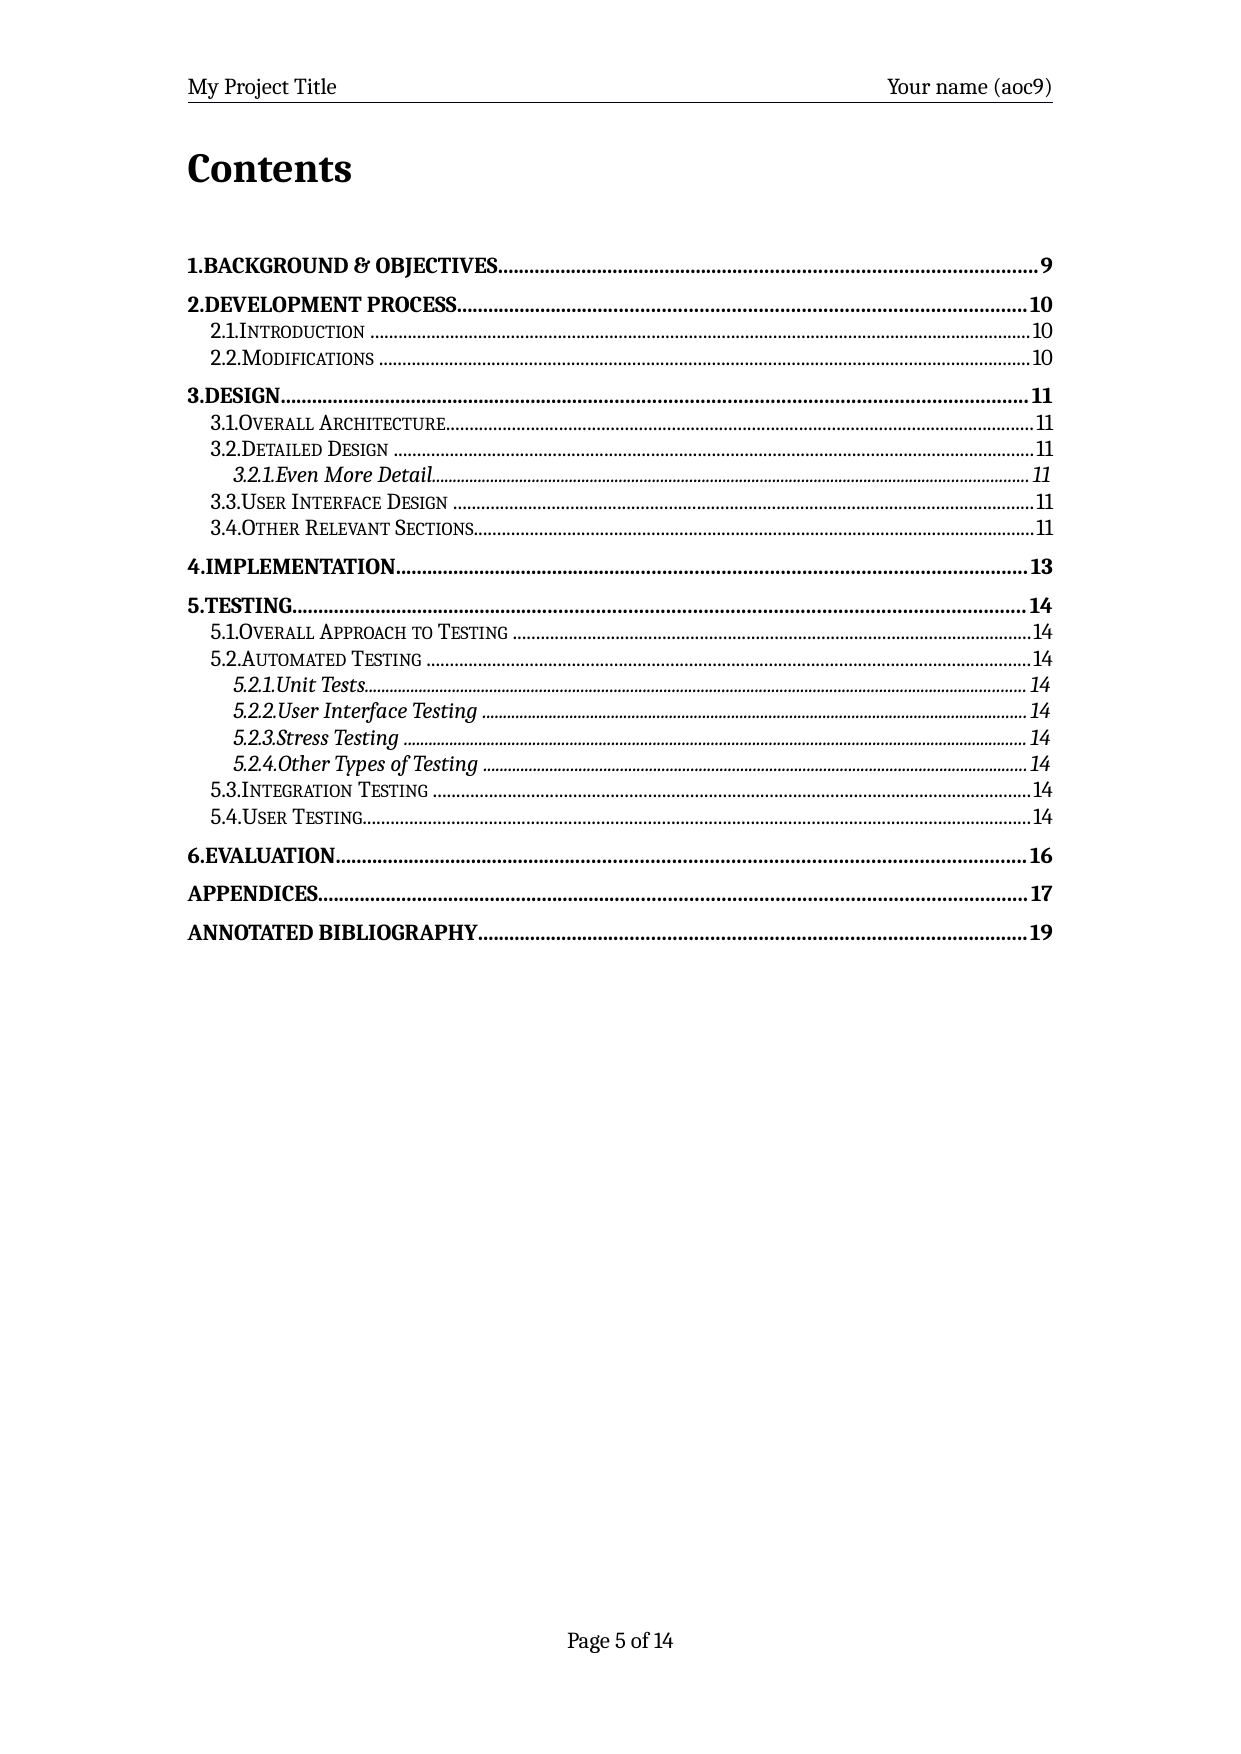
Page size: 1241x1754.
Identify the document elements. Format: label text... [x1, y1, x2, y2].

text 3.2.Detailed Design 11 [210, 436, 1053, 462]
text 3.Design 11 [187, 383, 1053, 409]
text 5.2.2.User Interface Testing 14 [233, 698, 1053, 724]
text 5.2.4.Other Types of Testing 14 [233, 751, 1053, 777]
text 2.Development Process 10 [187, 292, 1053, 318]
text 5.2.1.Unit Tests 14 [233, 672, 1053, 698]
text 5.2.Automated Testing 14 [210, 645, 1053, 672]
text 1.Background & Objectives 9 [187, 253, 1053, 279]
text 5.1.Overall Approach to Testing 14 [210, 619, 1053, 645]
text 5.3.Integration Testing 14 [210, 777, 1053, 803]
text 2.2.Modifications 10 [210, 344, 1053, 371]
text Annotated Bibliography 19 [187, 920, 1053, 946]
text 5.4.User Testing 14 [210, 803, 1053, 830]
text 4.Implementation 13 [187, 554, 1053, 580]
text 3.2.1.Even More Detail 11 [233, 462, 1053, 489]
text 2.1.Introduction 10 [210, 318, 1053, 344]
text 5.2.3.Stress Testing 14 [233, 724, 1053, 751]
text 5.Testing 14 [187, 593, 1053, 619]
text 3.4.Other Relevant Sections 11 [210, 515, 1053, 541]
text 3.3.User Interface Design 11 [210, 489, 1053, 515]
text 6.Evaluation 16 [187, 842, 1053, 869]
text Contents [187, 144, 1053, 192]
text Appendices 17 [187, 881, 1053, 908]
text 3.1.Overall Architecture 11 [210, 409, 1053, 436]
